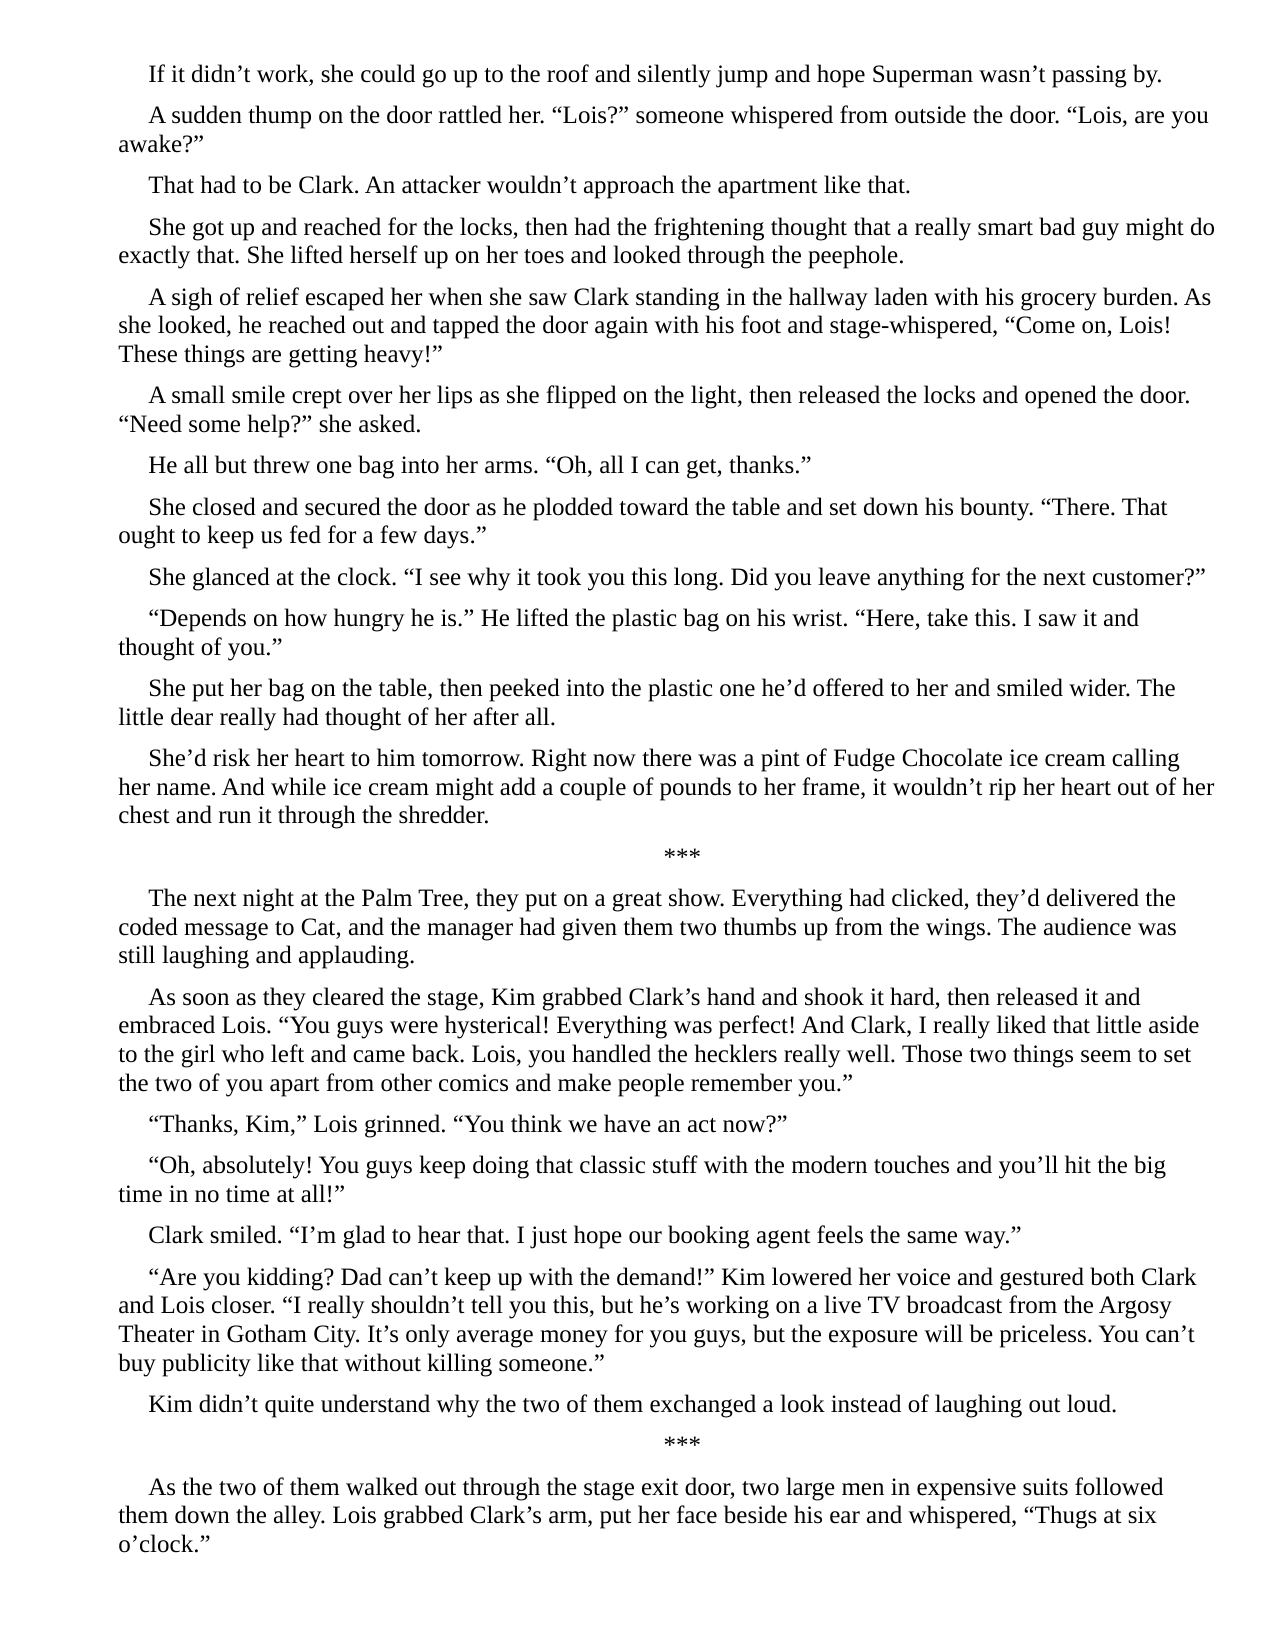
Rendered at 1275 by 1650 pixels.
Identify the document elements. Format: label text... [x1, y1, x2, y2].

text Clark smiled. “I’m glad to hear that. I just hope our booking agent feels the same way.” [118, 1220, 1216, 1249]
text She closed and secured the door as he plodded toward the table and set down his bounty. “There. That ought to keep us fed for a few days.” [118, 492, 1216, 549]
text A small smile crept over her lips as she flipped on the light, then released the locks and opened the door. “Need some help?” she asked. [118, 380, 1216, 438]
text “Oh, absolutely! You guys keep doing that classic stuff with the modern touches and you’ll hit the big time in no time at all!” [118, 1150, 1216, 1208]
text *** [118, 842, 1216, 870]
text A sigh of relief escaped her when she saw Clark standing in the hallway laden with his grocery burden. As she looked, he reached out and tapped the door again with his foot and stage-whispered, “Come on, Lois! These things are getting heavy!” [118, 282, 1216, 368]
text He all but threw one bag into her arms. “Oh, all I can get, thanks.” [118, 450, 1216, 479]
text If it didn’t work, she could go up to the roof and silently jump and hope Superman wasn’t passing by. [118, 59, 1216, 88]
text *** [118, 1430, 1216, 1459]
text She got up and reached for the locks, then had the frightening thought that a really smart bad guy might do exactly that. She lifted herself up on her toes and looked through the peephole. [118, 212, 1216, 269]
text She put her bag on the table, then peeked into the plastic one he’d offered to her and smiled wider. The little dear really had thought of her after all. [118, 673, 1216, 730]
text “Are you kidding? Dad can’t keep up with the demand!” Kim lowered her voice and gestured both Clark and Lois closer. “I really shouldn’t tell you this, but he’s working on a live TV broadcast from the Argosy Theater in Gotham City. It’s only average money for you guys, but the exposure will be priceless. You can’t buy publicity like that without killing someone.” [118, 1262, 1216, 1377]
text She’d risk her heart to him tomorrow. Right now there was a pint of Fudge Chocolate ice cream calling her name. And while ice cream might add a couple of pounds to her frame, it wouldn’t rip her heart out of her chest and run it through the shredder. [118, 743, 1216, 829]
text “Depends on how hungry he is.” He lifted the plastic bag on his wrist. “Here, take this. I saw it and thought of you.” [118, 603, 1216, 660]
text She glanced at the clock. “I see why it took you this long. Did you leave anything for the next customer?” [118, 562, 1216, 590]
text That had to be Clark. An attacker wouldn’t approach the apartment like that. [118, 170, 1216, 199]
text Kim didn’t quite understand why the two of them exchanged a look instead of laughing out loud. [118, 1389, 1216, 1418]
text A sudden thump on the door rattled her. “Lois?” someone whispered from outside the door. “Lois, are you awake?” [118, 100, 1216, 158]
text As the two of them walked out through the stage exit door, two large men in expensive suits followed them down the alley. Lois grabbed Clark’s arm, put her face beside his ear and whispered, “Thugs at six o’clock.” [118, 1472, 1216, 1558]
text The next night at the Palm Tree, they put on a great show. Everything had clicked, they’d delivered the coded message to Cat, and the manager had given them two thumbs up from the wings. The audience was still laughing and applauding. [118, 883, 1216, 969]
text “Thanks, Kim,” Lois grinned. “You think we have an act now?” [118, 1109, 1216, 1138]
text As soon as they cleared the stage, Kim grabbed Clark’s hand and shook it hard, then released it and embraced Lois. “You guys were hysterical! Everything was perfect! And Clark, I really liked that little aside to the girl who left and came back. Lois, you handled the hecklers really well. Those two things seem to set the two of you apart from other comics and make people remember you.” [118, 982, 1216, 1097]
